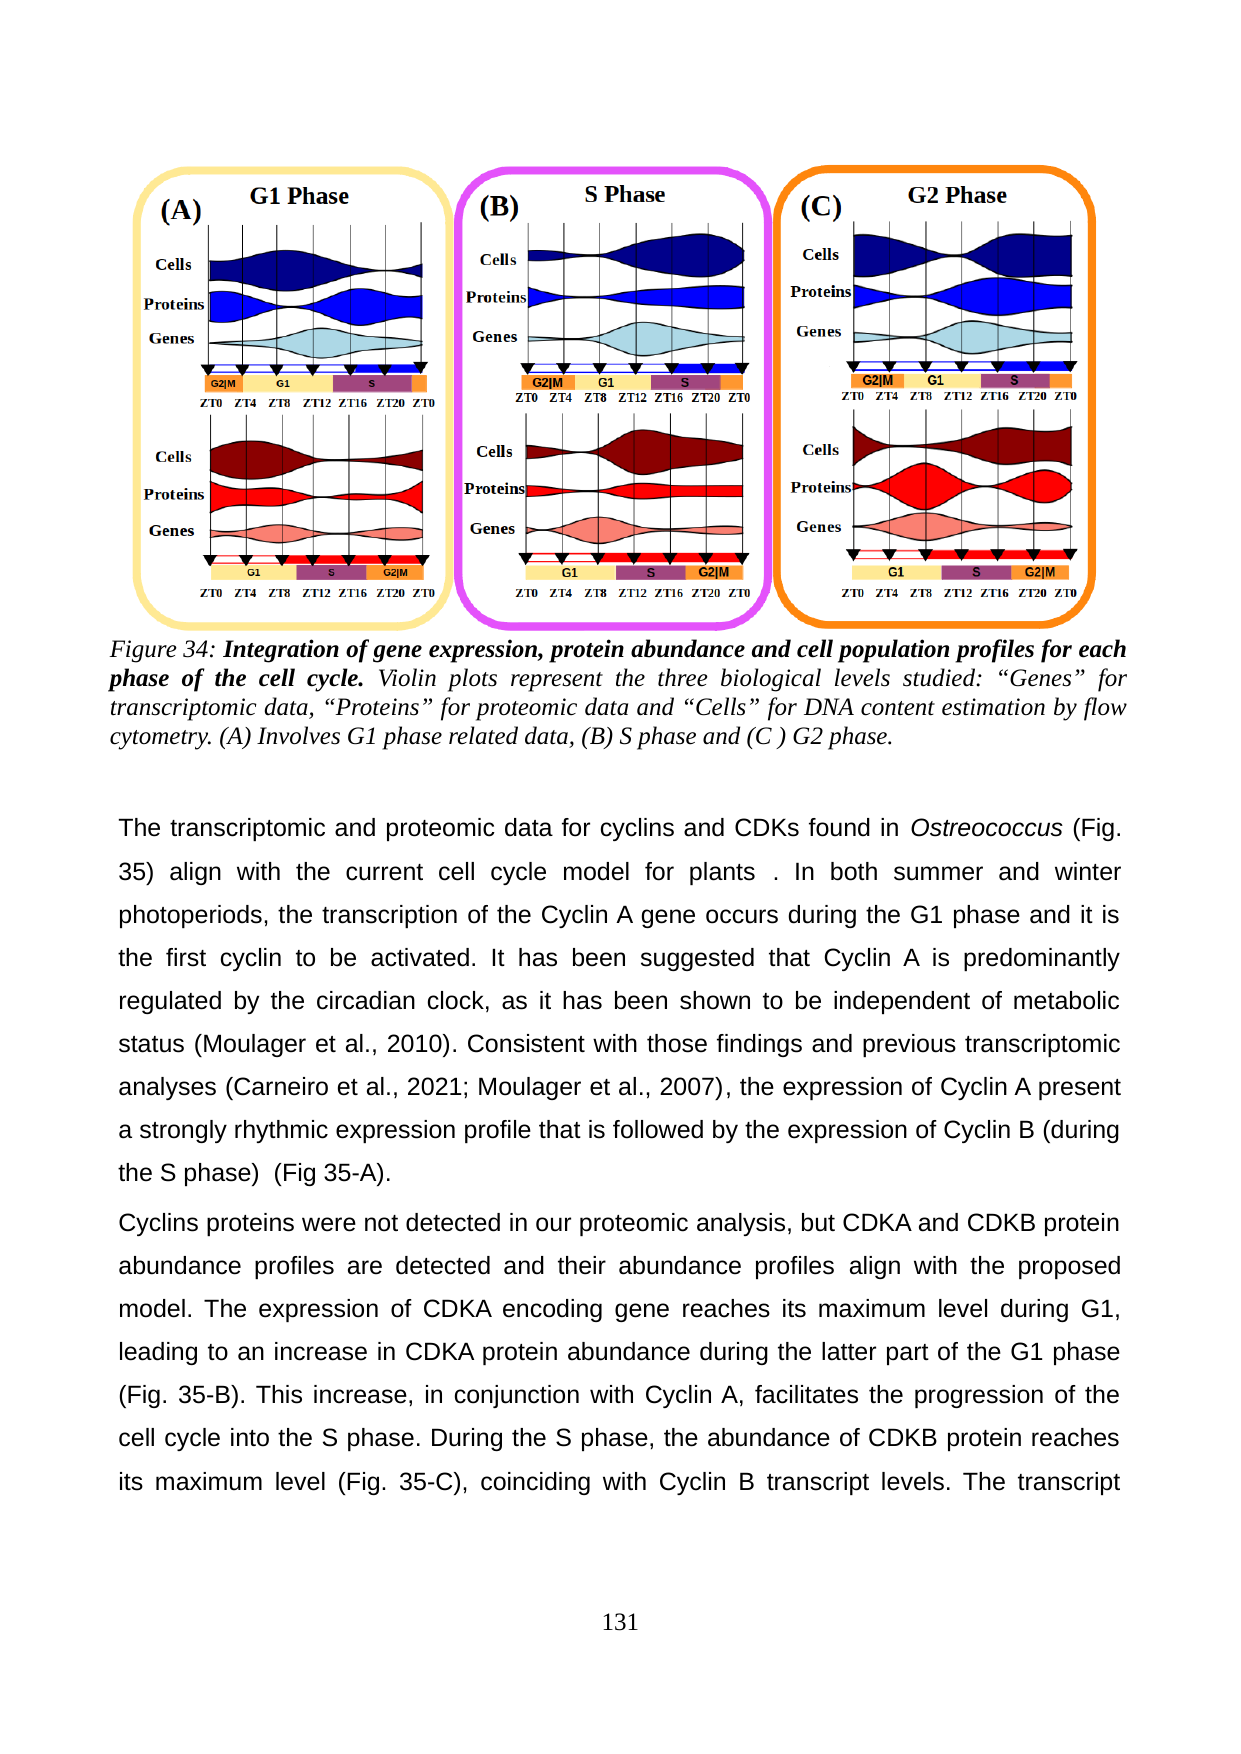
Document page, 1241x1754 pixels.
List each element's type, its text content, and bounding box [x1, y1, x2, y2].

text Cyclins proteins were not detected in our proteomic analysis, but CDKA and CDKB protein abundance profiles are detected and their abundance profiles align with the proposed model. The expression of CDKA encoding gene reaches its maximum level during G1, leading to an increase in CDKA protein abundance during the latter part of the G1 phase (Fig. 35-B). This increase, in conjunction with Cyclin A, facilitates the progression of the cell cycle into the S phase. During the S phase, the abundance of CDKB protein reaches its maximum level (Fig. 35-C), coinciding with Cyclin B transcript levels. The transcript [118, 1208, 1122, 1495]
picture [126, 160, 1101, 635]
text The transcriptomic and proteomic data for cyclins and CDKs found in Ostreococcus (Fig. 35) align with the current cell cycle model for plants . In both summer and winter photoperiods, the transcription of the Cyclin A gene occurs during the G1 phase and it is the first cyclin to be activated. It has been suggested that Cyclin A is predominantly regulated by the circadian clock, as it has been shown to be independent of metabolic status (Moulager et al., 2010)⁠. Consistent with those findings and previous transcriptomic analyses (Carneiro et al., 2021; Moulager et al., 2007)⁠, the expression of Cyclin A present a strongly rhythmic expression profile that is followed by the expression of Cyclin B (during the S phase) (Fig 35-A). [118, 813, 1122, 1187]
text Figure 34: Integration of gene expression, protein abundance and cell population profiles for each phase of the cell cycle. Violin plots represent the three biological levels studied: “Genes” for transcriptomic data, “Proteins” for proteomic data and “Cells” for DNA content estimation by flow cytometry. (A) Involves G1 phase related data, (B) S phase and (C ) G2 phase. [109, 635, 1131, 749]
